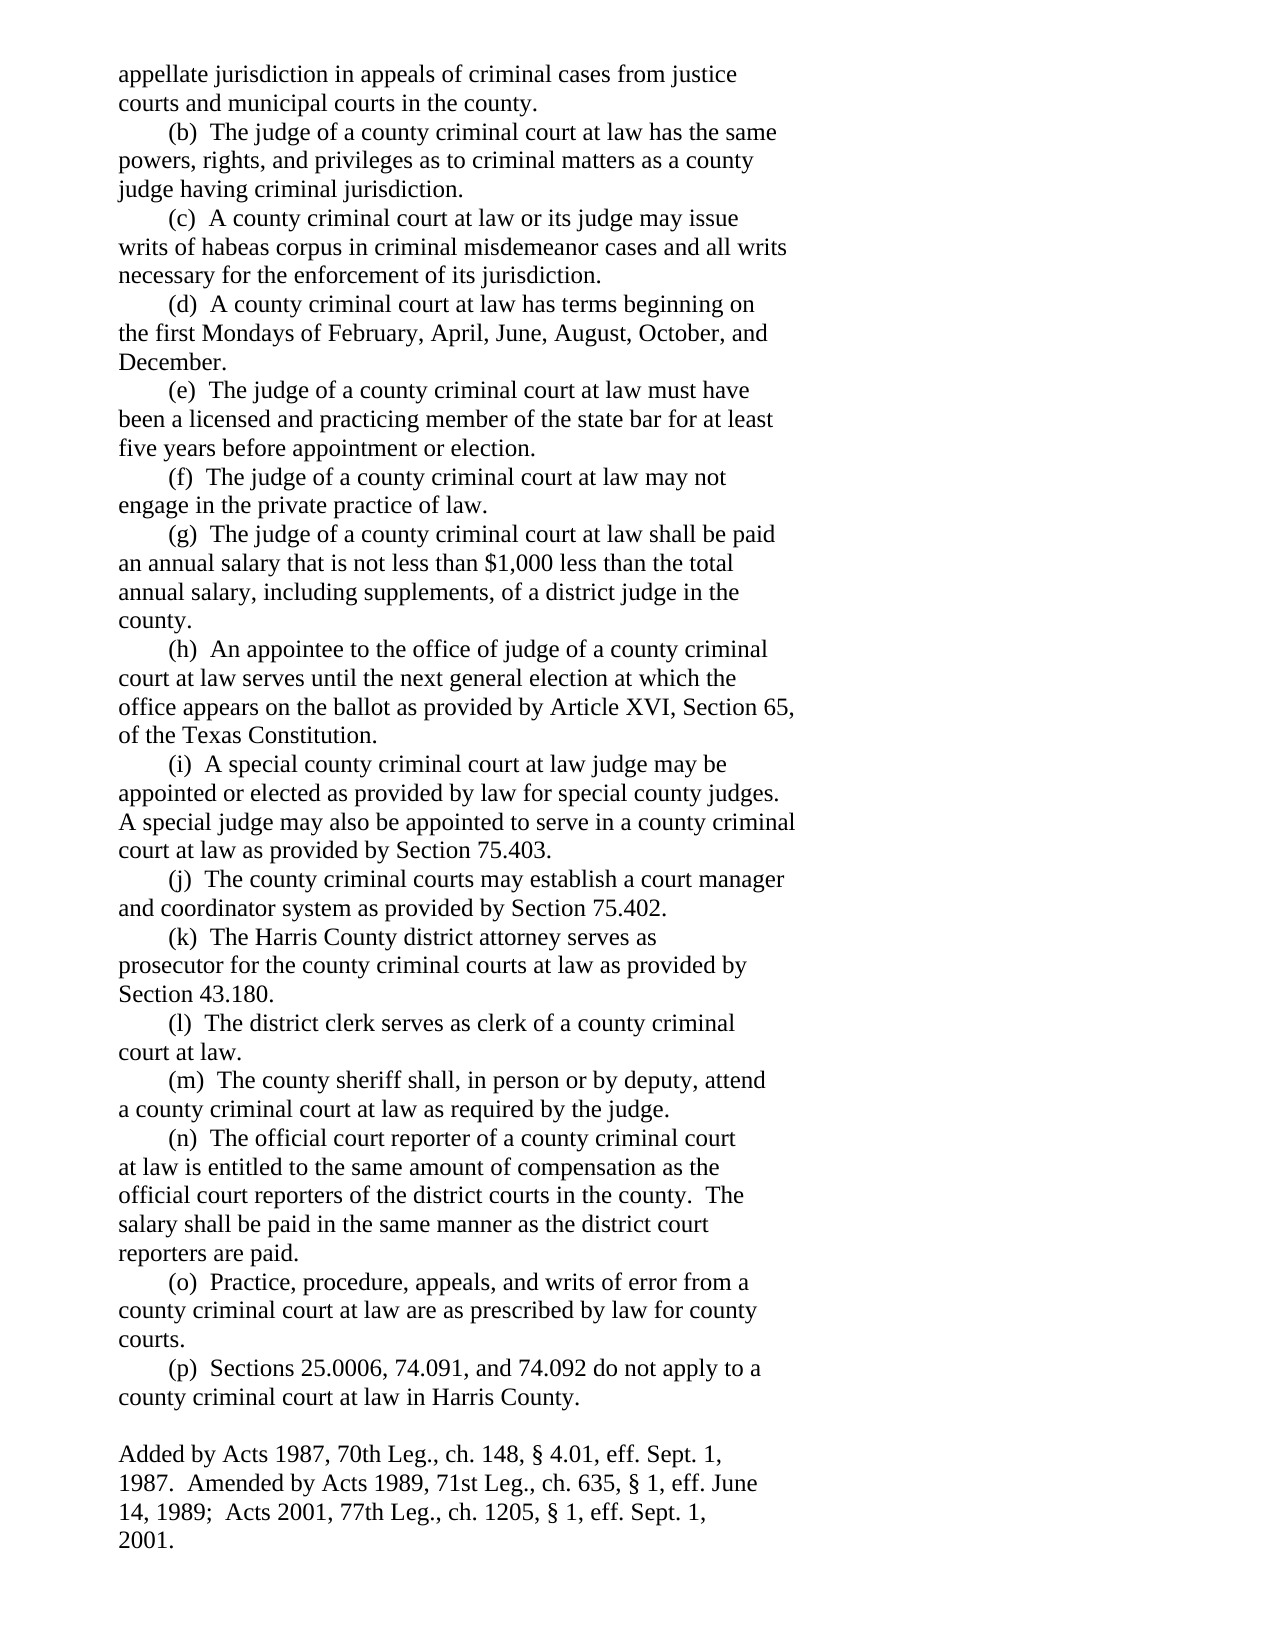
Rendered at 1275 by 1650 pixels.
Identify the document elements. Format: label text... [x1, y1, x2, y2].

text (b) The judge of a county criminal court at law has the same [118, 117, 1216, 145]
text (c) A county criminal court at law or its judge may issue [118, 203, 1216, 232]
text judge having criminal jurisdiction. [118, 174, 1216, 203]
text courts. [118, 1324, 1216, 1353]
text A special judge may also be appointed to serve in a county criminal [118, 807, 1216, 835]
text (e) The judge of a county criminal court at law must have [118, 375, 1216, 404]
text writs of habeas corpus in criminal misdemeanor cases and all writs [118, 232, 1216, 260]
text engage in the private practice of law. [118, 490, 1216, 519]
text the first Mondays of February, April, June, August, October, and [118, 318, 1216, 347]
text Section 43.180. [118, 979, 1216, 1008]
text of the Texas Constitution. [118, 720, 1216, 749]
text (n) The official court reporter of a county criminal court [118, 1123, 1216, 1152]
text (p) Sections 25.0006, 74.091, and 74.092 do not apply to a [118, 1353, 1216, 1382]
text appellate jurisdiction in appeals of criminal cases from justice [118, 59, 1216, 88]
text a county criminal court at law as required by the judge. [118, 1094, 1216, 1123]
text (f) The judge of a county criminal court at law may not [118, 462, 1216, 490]
text county criminal court at law are as prescribed by law for county [118, 1295, 1216, 1324]
text (k) The Harris County district attorney serves as [118, 922, 1216, 950]
text 14, 1989; Acts 2001, 77th Leg., ch. 1205, § 1, eff. Sept. 1, [118, 1497, 1216, 1525]
text office appears on the ballot as provided by Article XVI, Section 65, [118, 692, 1216, 720]
text (h) An appointee to the office of judge of a county criminal [118, 634, 1216, 663]
text court at law. [118, 1037, 1216, 1065]
text annual salary, including supplements, of a district judge in the [118, 577, 1216, 605]
text at law is entitled to the same amount of compensation as the [118, 1152, 1216, 1180]
text court at law serves until the next general election at which the [118, 663, 1216, 692]
text (d) A county criminal court at law has terms beginning on [118, 289, 1216, 318]
text salary shall be paid in the same manner as the district court [118, 1209, 1216, 1238]
text necessary for the enforcement of its jurisdiction. [118, 260, 1216, 289]
text (o) Practice, procedure, appeals, and writs of error from a [118, 1267, 1216, 1295]
text (j) The county criminal courts may establish a court manager [118, 864, 1216, 893]
text and coordinator system as provided by Section 75.402. [118, 893, 1216, 922]
text county. [118, 605, 1216, 634]
text (l) The district clerk serves as clerk of a county criminal [118, 1008, 1216, 1037]
text county criminal court at law in Harris County. [118, 1382, 1216, 1410]
text official court reporters of the district courts in the county. The [118, 1180, 1216, 1209]
text 1987. Amended by Acts 1989, 71st Leg., ch. 635, § 1, eff. June [118, 1468, 1216, 1497]
text (m) The county sheriff shall, in person or by deputy, attend [118, 1065, 1216, 1094]
text five years before appointment or election. [118, 433, 1216, 462]
text (i) A special county criminal court at law judge may be [118, 749, 1216, 778]
text court at law as provided by Section 75.403. [118, 835, 1216, 864]
text reporters are paid. [118, 1238, 1216, 1267]
text (g) The judge of a county criminal court at law shall be paid [118, 519, 1216, 548]
text an annual salary that is not less than $1,000 less than the total [118, 548, 1216, 577]
text December. [118, 347, 1216, 375]
text appointed or elected as provided by law for special county judges. [118, 778, 1216, 807]
text 2001. [118, 1525, 1216, 1554]
text Added by Acts 1987, 70th Leg., ch. 148, § 4.01, eff. Sept. 1, [118, 1439, 1216, 1468]
text prosecutor for the county criminal courts at law as provided by [118, 950, 1216, 979]
text courts and municipal courts in the county. [118, 88, 1216, 117]
text been a licensed and practicing member of the state bar for at least [118, 404, 1216, 433]
text powers, rights, and privileges as to criminal matters as a county [118, 145, 1216, 174]
